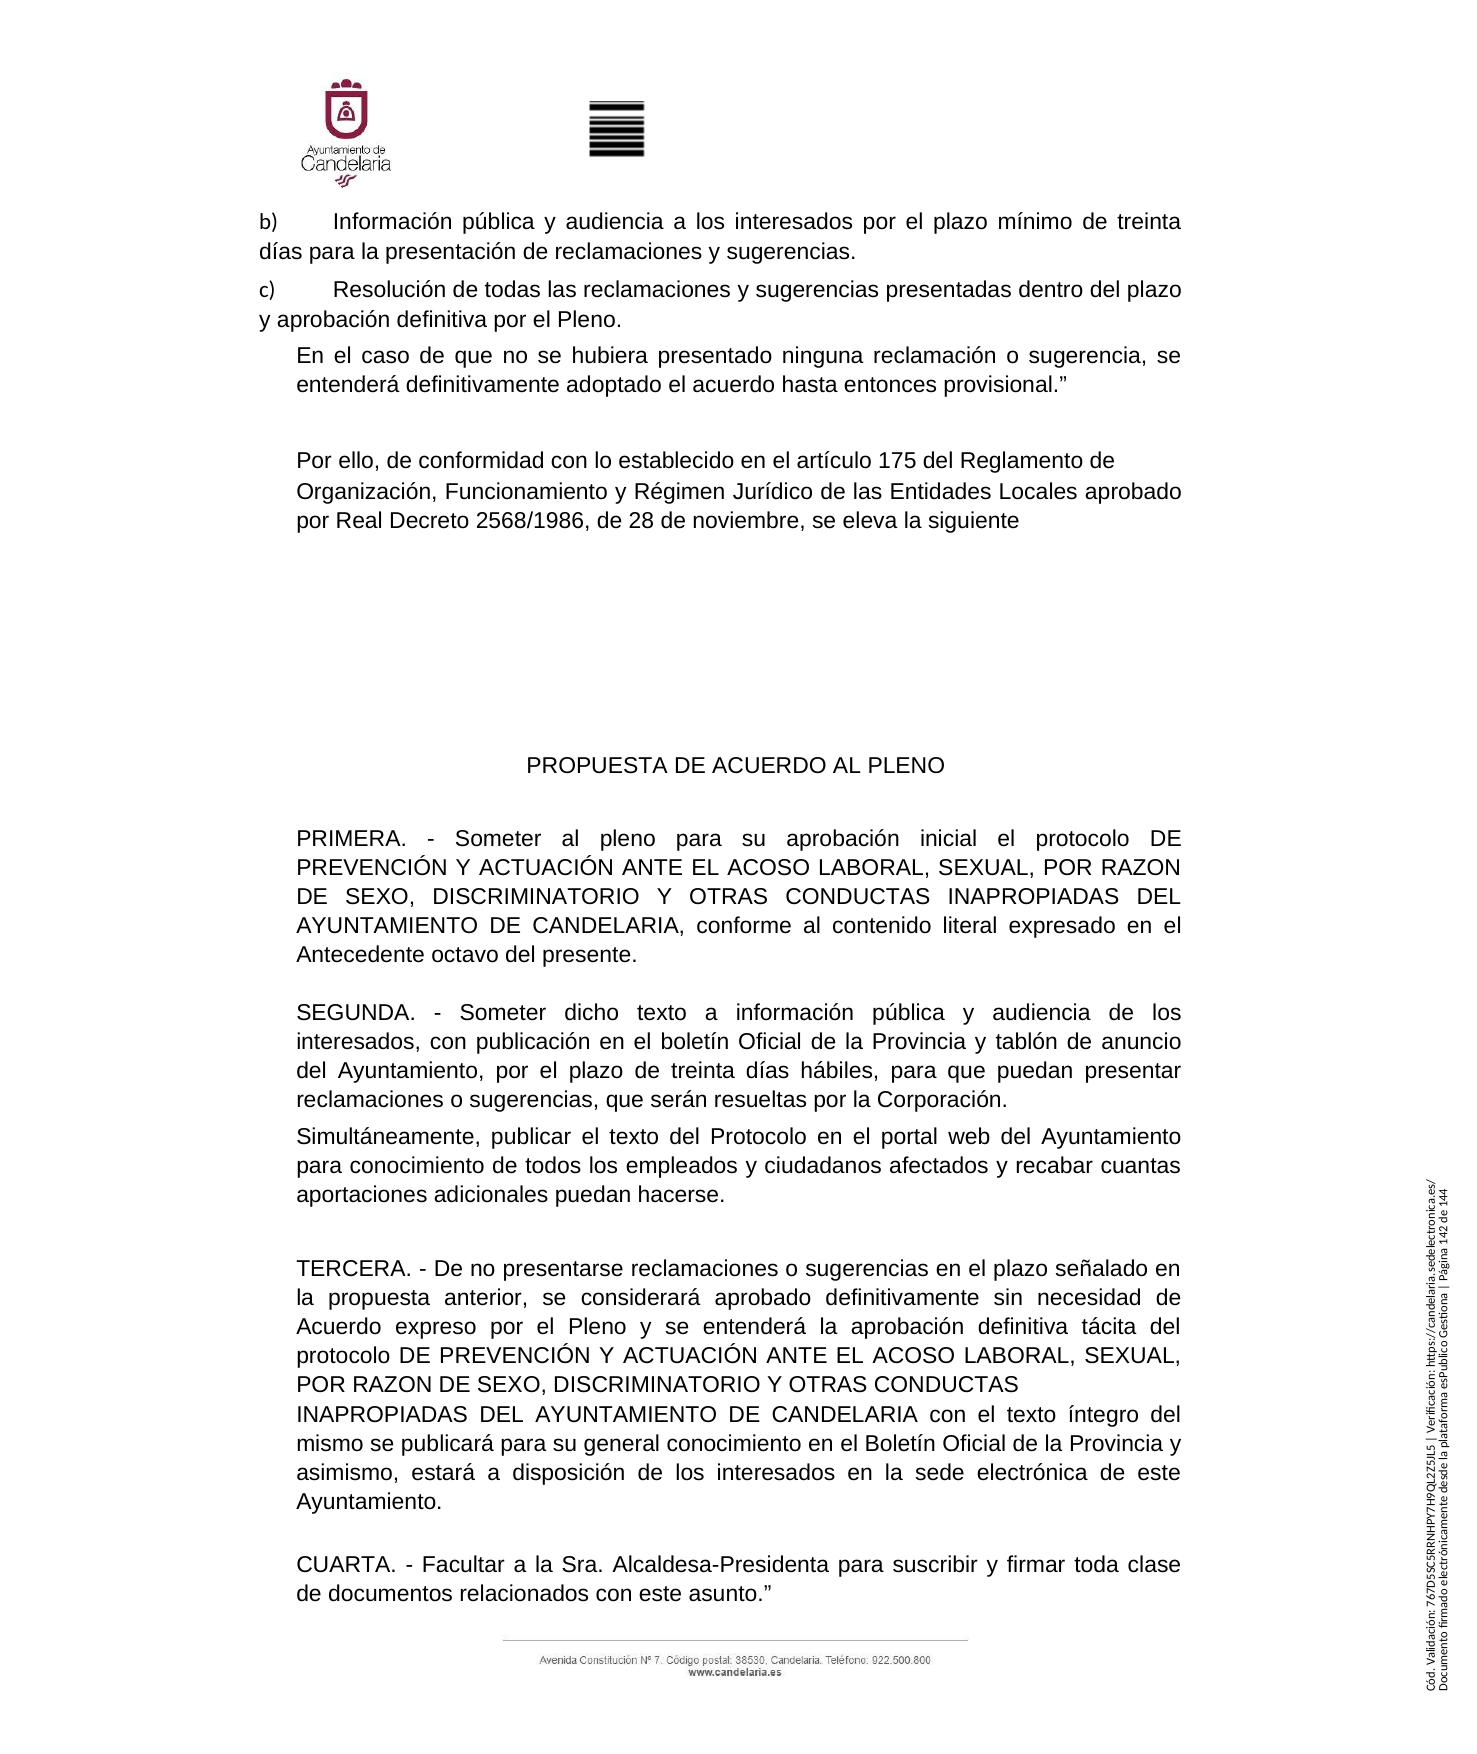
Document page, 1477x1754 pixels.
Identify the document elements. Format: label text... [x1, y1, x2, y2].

text Organización, Funcionamiento y Régimen Jurídico de las Entidades Locales aprobado por Real Decreto 2568/1986, de 28 de noviembre, se eleva la siguiente [296, 478, 1182, 533]
text INAPROPIADAS DEL AYUNTAMIENTO DE CANDELARIA con el texto íntegro del mismo se publicará para su general conocimiento en el Boletín Oficial de la Provincia y asimismo, estará a disposición de los interesados en la sede electrónica de este Ayuntamiento. [296, 1401, 1182, 1514]
text Simultáneamente, publicar el texto del Protocolo en el portal web del Ayuntamiento para conocimiento de todos los empleados y ciudadanos afectados y recabar cuantas aportaciones adicionales puedan hacerse. [296, 1123, 1182, 1207]
list Resolución de todas las reclamaciones y sugerencias presentadas dentro del plazo y aprobación definitiva por el Pleno. [259, 275, 1182, 332]
text En el caso de que no se hubiera presentado ninguna reclamación o sugerencia, se entenderá definitivamente adoptado el acuerdo hasta entonces provisional.” [296, 342, 1182, 398]
text SEGUNDA. - Someter dicho texto a información pública y audiencia de los interesados, con publicación en el boletín Oficial de la Provincia y tablón de anuncio del Ayuntamiento, por el plazo de treinta días hábiles, para que puedan presentar reclamaciones o sugerencias, que serán resueltas por la Corporación. [296, 999, 1182, 1112]
text Por ello, de conformidad con lo establecido en el artículo 175 del Reglamento de [296, 447, 1182, 474]
text PRIMERA. - Someter al pleno para su aprobación inicial el protocolo DE PREVENCIÓN Y ACTUACIÓN ANTE EL ACOSO LABORAL, SEXUAL, POR RAZON DE SEXO, DISCRIMINATORIO Y OTRAS CONDUCTAS INAPROPIADAS DEL AYUNTAMIENTO DE CANDELARIA, conforme al contenido literal expresado en el Antecedente octavo del presente. [296, 825, 1182, 967]
text PROPUESTA DE ACUERDO AL PLENO [296, 752, 1182, 778]
text TERCERA. - De no presentarse reclamaciones o sugerencias en el plazo señalado en la propuesta anterior, se considerará aprobado definitivamente sin necesidad de Acuerdo expreso por el Pleno y se entenderá la aprobación definitiva tácita del protocolo DE PREVENCIÓN Y ACTUACIÓN ANTE EL ACOSO LABORAL, SEXUAL, POR RAZON DE SEXO, DISCRIMINATORIO Y OTRAS CONDUCTAS [296, 1255, 1182, 1397]
text CUARTA. - Facultar a la Sra. Alcaldesa-Presidenta para suscribir y firmar toda clase de documentos relacionados con este asunto.” [296, 1551, 1182, 1606]
list Información pública y audiencia a los interesados por el plazo mínimo de treinta días para la presentación de reclamaciones y sugerencias. [259, 207, 1182, 264]
